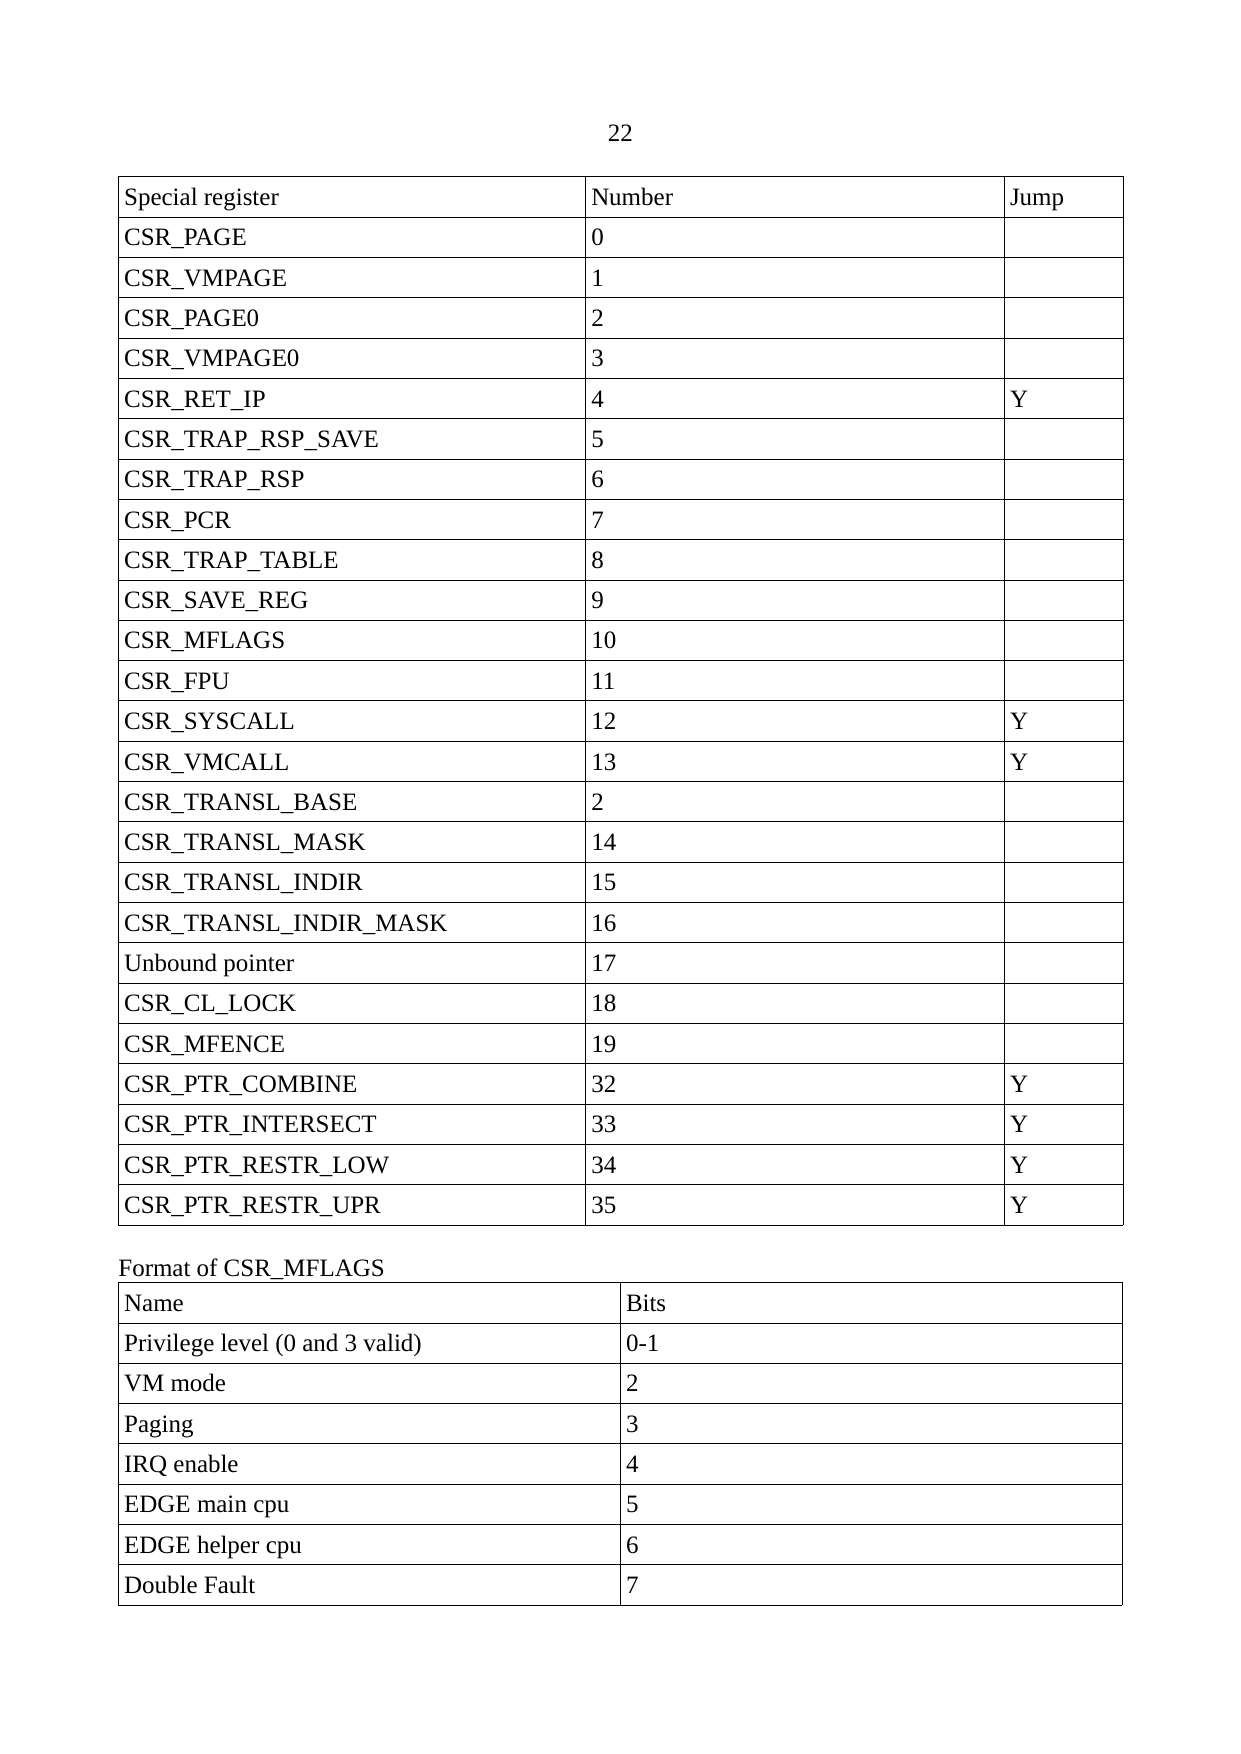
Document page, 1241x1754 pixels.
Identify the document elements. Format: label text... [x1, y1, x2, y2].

table_cell Y [1005, 1185, 1123, 1224]
table_cell [1005, 661, 1123, 700]
table_cell CSR_PTR_RESTR_UPR [119, 1185, 585, 1224]
table_cell [1005, 943, 1123, 983]
table_cell CSR_MFENCE [119, 1024, 585, 1063]
table_cell 2 [586, 298, 1004, 338]
table_header Special register [119, 177, 585, 217]
table_cell 3 [586, 339, 1004, 378]
table_cell CSR_PCR [119, 500, 585, 539]
table_cell [1005, 581, 1123, 620]
table_cell 17 [586, 943, 1004, 983]
table_cell 34 [586, 1145, 1004, 1184]
table_cell 13 [586, 742, 1004, 781]
table_cell [1005, 419, 1123, 458]
table_cell 8 [586, 540, 1004, 579]
table_cell 35 [586, 1185, 1004, 1224]
table_cell 1 [586, 258, 1004, 297]
table_cell [1005, 298, 1123, 338]
table_cell 19 [586, 1024, 1004, 1063]
table_cell [1005, 863, 1123, 902]
table_cell CSR_CL_LOCK [119, 984, 585, 1023]
table_cell [1005, 903, 1123, 942]
table_cell CSR_MFLAGS [119, 621, 585, 660]
table_cell 9 [586, 581, 1004, 620]
table_header Jump [1005, 177, 1123, 217]
table_cell [1005, 540, 1123, 579]
table_cell [1005, 460, 1123, 499]
table_cell [1005, 984, 1123, 1023]
table_cell CSR_TRANSL_BASE [119, 782, 585, 821]
table_cell CSR_PAGE0 [119, 298, 585, 338]
table_header Bits [621, 1283, 1122, 1322]
table_cell CSR_TRAP_TABLE [119, 540, 585, 579]
table_cell 16 [586, 903, 1004, 942]
table_cell Privilege level (0 and 3 valid) [119, 1324, 620, 1363]
table_cell Double Fault [119, 1565, 620, 1604]
table_cell 2 [586, 782, 1004, 821]
table_cell 3 [621, 1404, 1122, 1443]
table_cell Y [1005, 742, 1123, 781]
table_cell [1005, 782, 1123, 821]
table_cell Y [1005, 1105, 1123, 1144]
table_cell 7 [621, 1565, 1122, 1604]
table_cell [1005, 339, 1123, 378]
table_cell Y [1005, 701, 1123, 741]
table_cell CSR_SAVE_REG [119, 581, 585, 620]
table_cell EDGE helper cpu [119, 1525, 620, 1564]
table_cell 5 [621, 1485, 1122, 1524]
table_cell Y [1005, 379, 1123, 418]
table_cell Y [1005, 1064, 1123, 1103]
table_cell 14 [586, 822, 1004, 862]
table_cell 12 [586, 701, 1004, 741]
table_cell 0 [586, 218, 1004, 257]
table_cell CSR_PTR_INTERSECT [119, 1105, 585, 1144]
table_cell CSR_TRANSL_INDIR_MASK [119, 903, 585, 942]
table_cell CSR_TRANSL_MASK [119, 822, 585, 862]
text Format of CSR_MFLAGS [118, 1253, 1122, 1282]
table_cell 0-1 [621, 1324, 1122, 1363]
table_cell CSR_PAGE [119, 218, 585, 257]
table_cell 7 [586, 500, 1004, 539]
table_cell 4 [621, 1444, 1122, 1484]
table_cell CSR_PTR_COMBINE [119, 1064, 585, 1103]
table_cell CSR_TRANSL_INDIR [119, 863, 585, 902]
table_cell IRQ enable [119, 1444, 620, 1484]
table_cell [1005, 621, 1123, 660]
table_cell 11 [586, 661, 1004, 700]
table_cell Unbound pointer [119, 943, 585, 983]
table_cell [1005, 258, 1123, 297]
table_cell CSR_TRAP_RSP [119, 460, 585, 499]
table_header Name [119, 1283, 620, 1322]
table_cell 18 [586, 984, 1004, 1023]
table_cell [1005, 822, 1123, 862]
table_cell Paging [119, 1404, 620, 1443]
table_cell [1005, 218, 1123, 257]
table_cell 5 [586, 419, 1004, 458]
table_cell 4 [586, 379, 1004, 418]
table_cell CSR_VMCALL [119, 742, 585, 781]
table_cell CSR_VMPAGE [119, 258, 585, 297]
table_cell CSR_FPU [119, 661, 585, 700]
table_cell CSR_VMPAGE0 [119, 339, 585, 378]
table_cell 6 [621, 1525, 1122, 1564]
table_cell 6 [586, 460, 1004, 499]
table_cell CSR_TRAP_RSP_SAVE [119, 419, 585, 458]
table_cell Y [1005, 1145, 1123, 1184]
table_cell CSR_PTR_RESTR_LOW [119, 1145, 585, 1184]
table_cell [1005, 1024, 1123, 1063]
table_cell 15 [586, 863, 1004, 902]
table_cell [1005, 500, 1123, 539]
table_cell 33 [586, 1105, 1004, 1144]
table_header Number [586, 177, 1004, 217]
table_cell VM mode [119, 1364, 620, 1403]
table_cell CSR_SYSCALL [119, 701, 585, 741]
table_cell 10 [586, 621, 1004, 660]
table_cell 2 [621, 1364, 1122, 1403]
table_cell 32 [586, 1064, 1004, 1103]
table_cell CSR_RET_IP [119, 379, 585, 418]
table_cell EDGE main cpu [119, 1485, 620, 1524]
